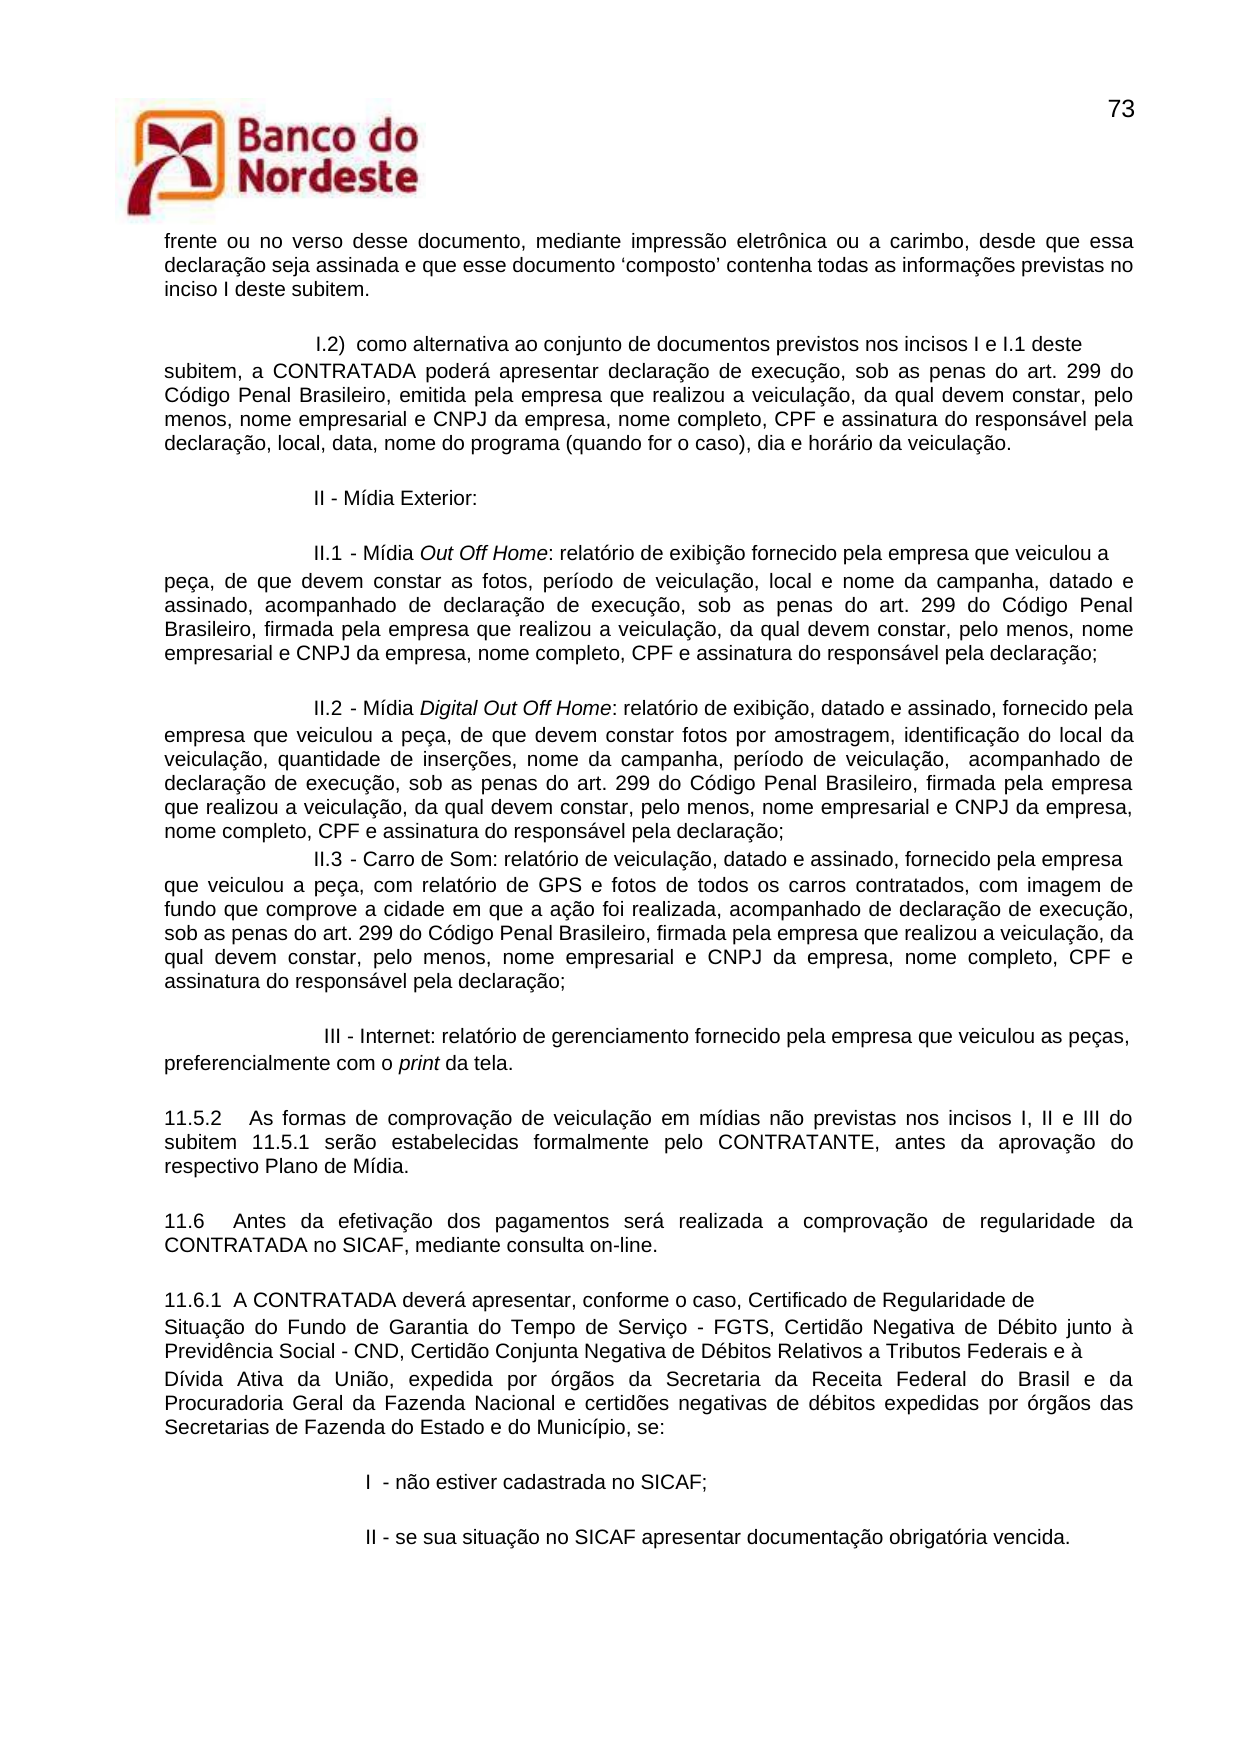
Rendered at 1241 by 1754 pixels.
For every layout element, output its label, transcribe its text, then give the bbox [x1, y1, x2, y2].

text II - Mídia Exterior: [313, 486, 1135, 510]
text preferencialmente com o print da tela. [164, 1051, 1135, 1075]
text Dívida Ativa da União, expedida por órgãos da Secretaria da Receita Federal do Brasil e da Procuradoria Geral da Fazenda Nacional e certidões negativas de débitos expedidas por órgãos das Secretarias de Fazenda do Estado e do Município, se: [164, 1367, 1135, 1439]
text que veiculou a peça, com relatório de GPS e fotos de todos os carros contratados, com imagem de fundo que comprove a cidade em que a ação foi realizada, acompanhado de declaração de execução, sob as penas do art. 299 do Código Penal Brasileiro, firmada pela empresa que realizou a veiculação, da qual devem constar, pelo menos, nome empresarial e CNPJ da empresa, nome completo, CPF e assinatura do responsável pela declaração; [164, 873, 1135, 993]
text 11.6.1 A CONTRATADA deverá apresentar, conforme o caso, Certificado de Regularidade de [164, 1288, 1135, 1312]
text Situação do Fundo de Garantia do Tempo de Serviço - FGTS, Certidão Negativa de Débito junto à Previdência Social - CND, Certidão Conjunta Negativa de Débitos Relativos a Tributos Federais e à [164, 1315, 1135, 1363]
text subitem, a CONTRATADA poderá apresentar declaração de execução, sob as penas do art. 299 do Código Penal Brasileiro, emitida pela empresa que realizou a veiculação, da qual devem constar, pelo menos, nome empresarial e CNPJ da empresa, nome completo, CPF e assinatura do responsável pela declaração, local, data, nome do programa (quando for o caso), dia e horário da veiculação. [164, 359, 1135, 455]
list - Mídia Digital Out Off Home: relatório de exibição, datado e assinado, fornecido pela [313, 695, 1135, 719]
text empresa que veiculou a peça, de que devem constar fotos por amostragem, identificação do local da veiculação, quantidade de inserções, nome da campanha, período de veiculação, acompanhado de declaração de execução, sob as penas do art. 299 do Código Penal Brasileiro, firmada pela empresa que realizou a veiculação, da qual devem constar, pelo menos, nome empresarial e CNPJ da empresa, nome completo, CPF e assinatura do responsável pela declaração; [164, 723, 1135, 843]
list - Mídia Out Off Home: relatório de exibição fornecido pela empresa que veiculou a [313, 541, 1135, 565]
text frente ou no verso desse documento, mediante impressão eletrônica ou a carimbo, desde que essa declaração seja assinada e que esse documento ‘composto’ contenha todas as informações previstas no inciso I deste subitem. [164, 229, 1135, 301]
list - Carro de Som: relatório de veiculação, datado e assinado, fornecido pela empresa [313, 846, 1135, 870]
text peça, de que devem constar as fotos, período de veiculação, local e nome da campanha, datado e assinado, acompanhado de declaração de execução, sob as penas do art. 299 do Código Penal Brasileiro, firmada pela empresa que realizou a veiculação, da qual devem constar, pelo menos, nome empresarial e CNPJ da empresa, nome completo, CPF e assinatura do responsável pela declaração; [164, 568, 1135, 664]
list - se sua situação no SICAF apresentar documentação obrigatória vencida. [365, 1524, 1135, 1548]
list como alternativa ao conjunto de documentos previstos nos incisos I e I.1 deste [315, 332, 1135, 356]
text III - Internet: relatório de gerenciamento fornecido pela empresa que veiculou as peças, [165, 1024, 1130, 1048]
text 11.6 Antes da efetivação dos pagamentos será realizada a comprovação de regularidade da CONTRATADA no SICAF, mediante consulta on-line. [164, 1209, 1135, 1257]
list - não estiver cadastrada no SICAF; [365, 1469, 1135, 1493]
picture [115, 98, 426, 225]
text 11.5.2 As formas de comprovação de veiculação em mídias não previstas nos incisos I, II e III do subitem 11.5.1 serão estabelecidas formalmente pelo CONTRATANTE, antes da aprovação do respectivo Plano de Mídia. [164, 1106, 1135, 1178]
